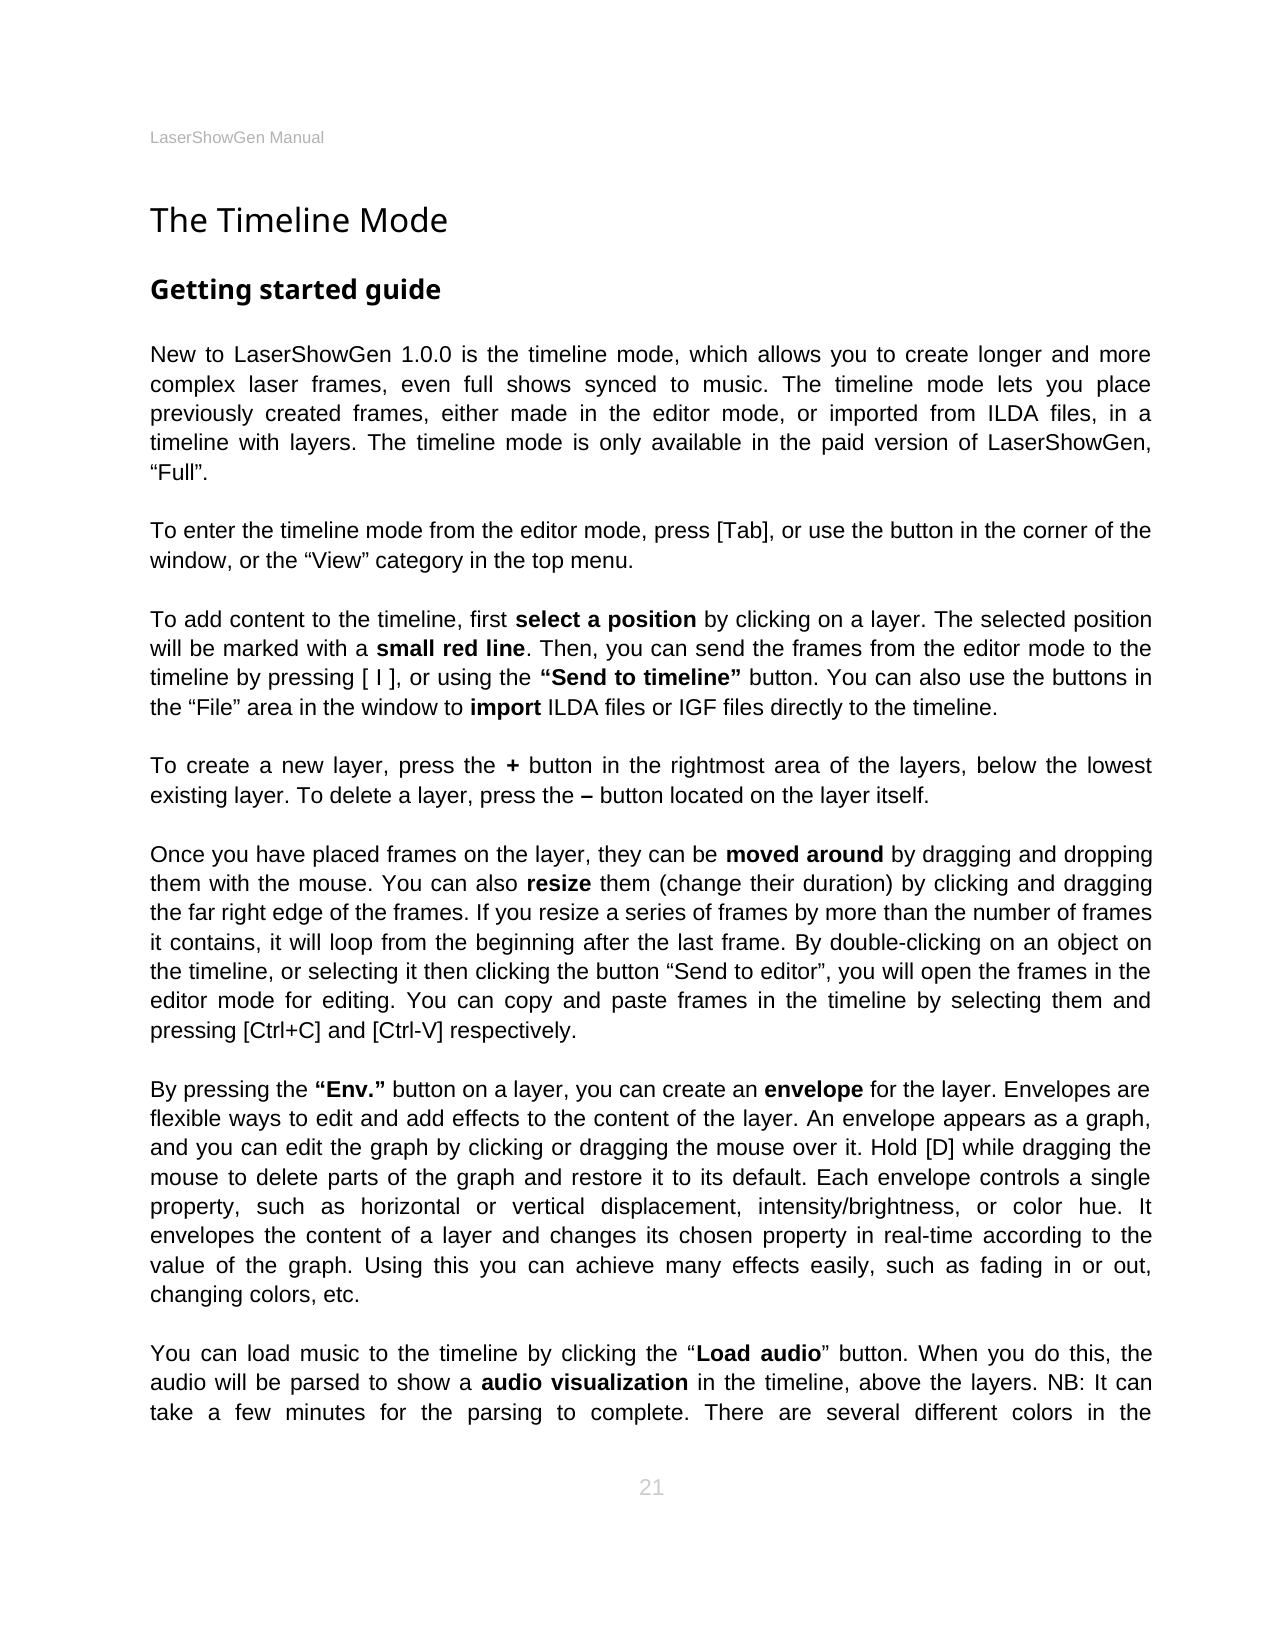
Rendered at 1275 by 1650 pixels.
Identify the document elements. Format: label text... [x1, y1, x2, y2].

text Once you have placed frames on the layer, they can be moved around by dragging and dropping them with the mouse. You can also resize them (change their duration) by clicking and dragging the far right edge of the frames. If you resize a series of frames by more than the number of frames it contains, it will loop from the beginning after the last frame. By double-clicking on an object on the timeline, or selecting it then clicking the button “Send to editor”, you will open the frames in the editor mode for editing. You can copy and paste frames in the timeline by selecting them and pressing [Ctrl+C] and [Ctrl-V] respectively. [150, 841, 1153, 1043]
text To add content to the timeline, first select a position by clicking on a layer. The selected position will be marked with a small red line. Then, you can send the frames from the editor mode to the timeline by pressing [ I ], or using the “Send to timeline” button. You can also use the buttons in the “File” area in the window to import ILDA files or IGF files directly to the timeline. [150, 606, 1153, 720]
subtitle Getting started guide [150, 270, 1153, 307]
text To enter the timeline mode from the editor mode, press [Tab], or use the button in the corner of the window, or the “View” category in the top menu. [150, 518, 1153, 573]
text New to LaserShowGen 1.0.0 is the timeline mode, which allows you to create longer and more complex laser frames, even full shows synced to music. The timeline mode lets you place previously created frames, either made in the editor mode, or imported from ILDA files, in a timeline with layers. The timeline mode is only available in the paid version of LaserShowGen, “Full”. [150, 342, 1153, 485]
text To create a new layer, press the + button in the rightmost area of the layers, below the lowest existing layer. To delete a layer, press the – button located on the layer itself. [150, 753, 1153, 808]
text flexible ways to edit and add effects to the content of the layer. An envelope appears as a graph, and you can edit the graph by clicking or dragging the mouse over it. Hold [D] while dragging the mouse to delete parts of the graph and restore it to its default. Each envelope controls a single property, such as horizontal or vertical displacement, intensity/brightness, or color hue. It envelopes the content of a layer and changes its chosen property in real-time according to the value of the graph. Using this you can achieve many effects easily, such as fading in or out, changing colors, etc. [150, 1106, 1153, 1307]
text You can load music to the timeline by clicking the “Load audio” button. When you do this, the audio will be parsed to show a audio visualization in the timeline, above the layers. NB: It can take a few minutes for the parsing to complete. There are several different colors in the [150, 1341, 1153, 1425]
text By pressing the “Env.” button on a layer, you can create an envelope for the layer. Envelopes are [150, 1076, 1153, 1102]
subtitle The Timeline Mode [150, 197, 1153, 242]
